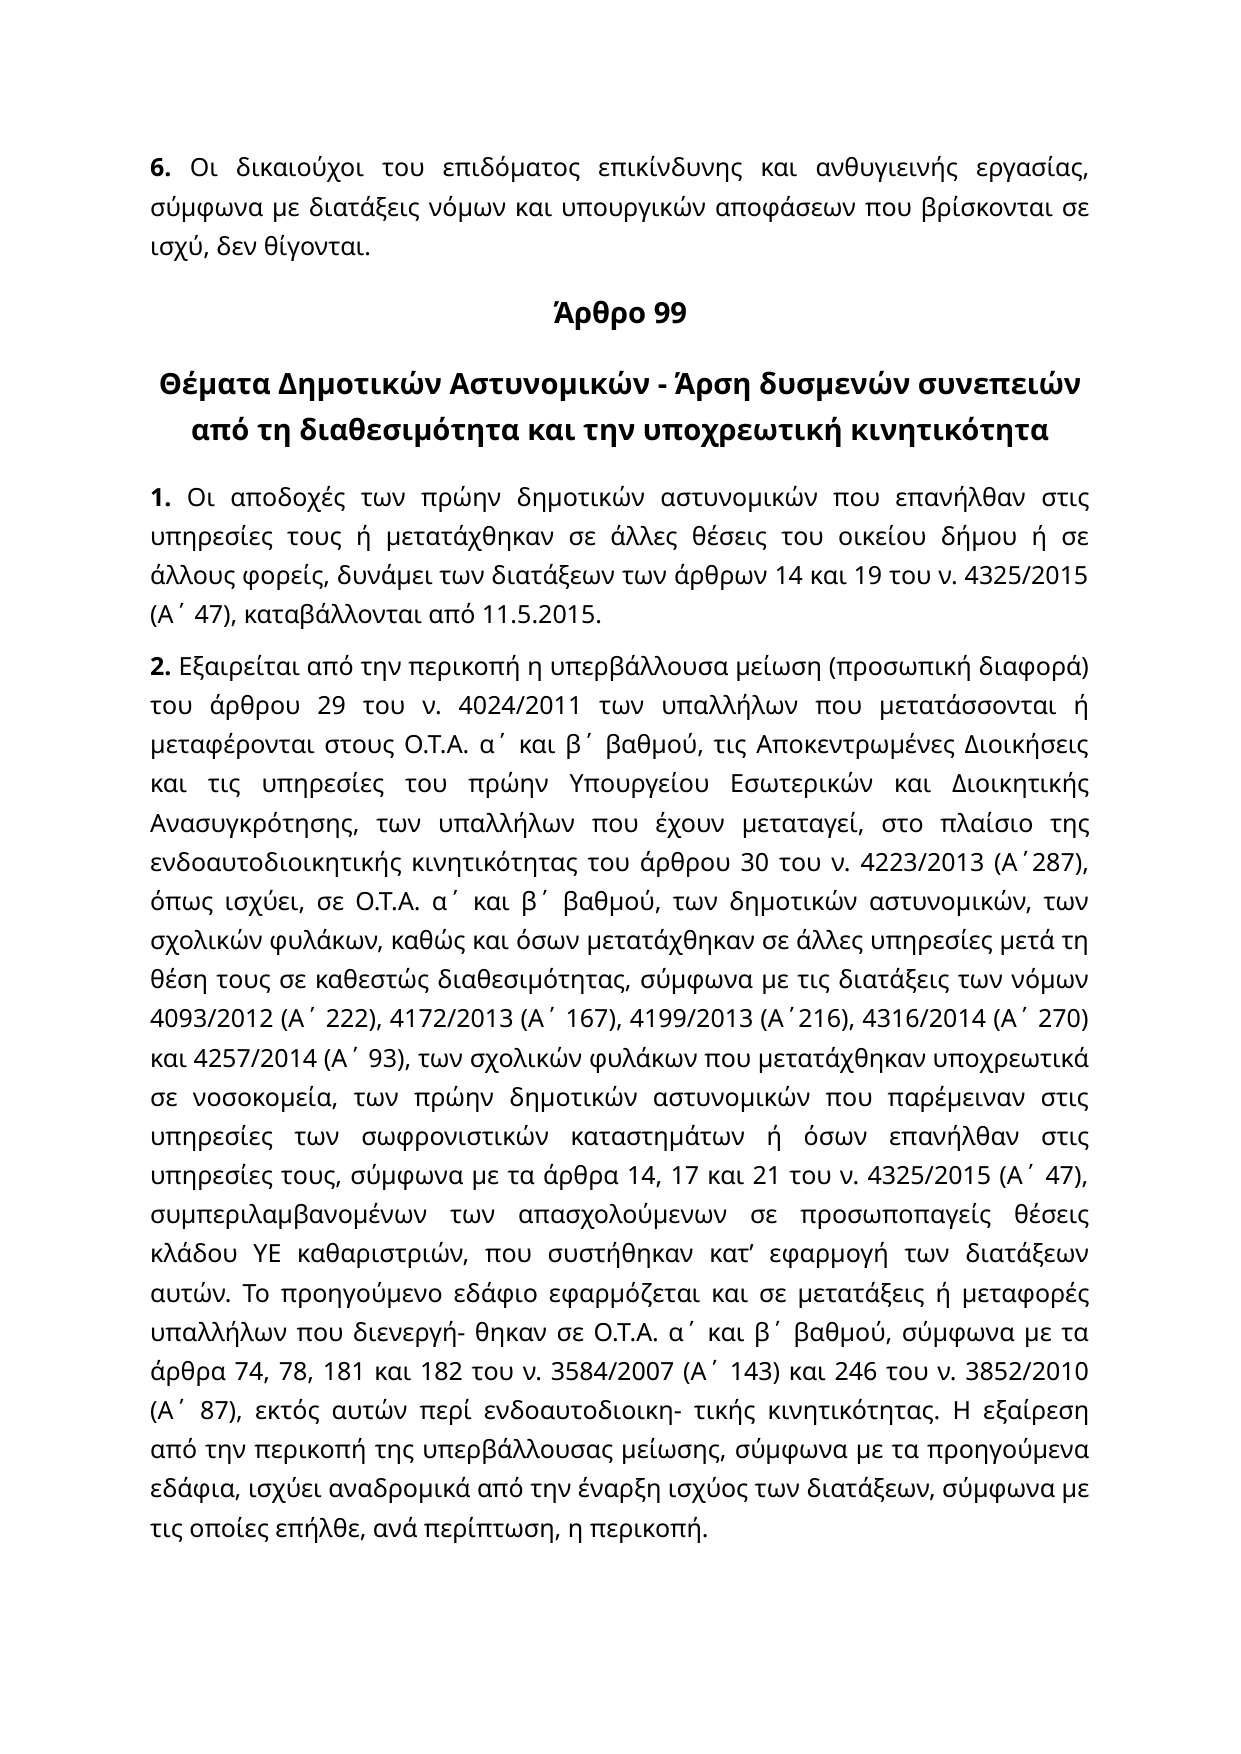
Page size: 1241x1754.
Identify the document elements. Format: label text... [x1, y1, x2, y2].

text 2. Εξαιρείται από την περικοπή η υπερβάλλουσα μείωση (προσωπική διαφορά) του άρθρου 29 του ν. 4024/2011 των υπαλλήλων που μετατάσσονται ή μεταφέρονται στους Ο.Τ.Α. α΄ και β΄ βαθμού, τις Αποκεντρωμένες Διοικήσεις και τις υπηρεσίες του πρώην Υπουργείου Εσωτερικών και Διοικητικής Ανασυγκρότησης, των υπαλλήλων που έχουν μεταταγεί, στο πλαίσιο της ενδοαυτοδιοικητικής κινητικότητας του άρθρου 30 του ν. 4223/2013 (Α΄287), όπως ισχύει, σε Ο.Τ.Α. α΄ και β΄ βαθμού, των δημοτικών αστυνομικών, των σχολικών φυλάκων, καθώς και όσων μετατάχθηκαν σε άλλες υπηρεσίες μετά τη θέση τους σε καθεστώς διαθεσιμότητας, σύμφωνα με τις διατάξεις των νόμων 4093/2012 (Α΄ 222), 4172/2013 (Α΄ 167), 4199/2013 (Α΄216), 4316/2014 (Α΄ 270) και 4257/2014 (Α΄ 93), των σχολικών φυλάκων που μετατάχθηκαν υποχρεωτικά σε νοσοκομεία, των πρώην δημοτικών αστυνομικών που παρέμειναν στις υπηρεσίες των σωφρονιστικών καταστημάτων ή όσων επανήλθαν στις υπηρεσίες τους, σύμφωνα με τα άρθρα 14, 17 και 21 του ν. 4325/2015 (Α΄ 47), συμπεριλαμβανομένων των απασχολούμενων σε προσωποπαγείς θέσεις κλάδου ΥΕ καθαριστριών, που συστήθηκαν κατ’ εφαρμογή των διατάξεων αυτών. Το προηγούμενο εδάφιο εφαρμόζεται και σε μετατάξεις ή μεταφορές υπαλλήλων που διενεργή- θηκαν σε Ο.Τ.Α. α΄ και β΄ βαθμού, σύμφωνα με τα άρθρα 74, 78, 181 και 182 του ν. 3584/2007 (Α΄ 143) και 246 του ν. 3852/2010 (Α΄ 87), εκτός αυτών περί ενδοαυτοδιοικη- τικής κινητικότητας. Η εξαίρεση από την περικοπή της υπερβάλλουσας μείωσης, σύμφωνα με τα προηγούμενα εδάφια, ισχύει αναδρομικά από την έναρξη ισχύος των διατάξεων, σύμφωνα με τις οποίες επήλθε, ανά περίπτωση, η περικοπή. [150, 648, 1090, 1544]
subtitle Θέματα Δημοτικών Αστυνομικών - Άρση δυσμενών συνεπειών από τη διαθεσιμότητα και την υποχρεωτική κινητικότητα [150, 363, 1090, 448]
text 6. Οι δικαιούχοι του επιδόματος επικίνδυνης και ανθυγιεινής εργασίας, σύμφωνα με διατάξεις νόμων και υπουργικών αποφάσεων που βρίσκονται σε ισχύ, δεν θίγονται. [150, 150, 1090, 262]
subtitle Άρθρο 99 [150, 292, 1090, 332]
text 1. Οι αποδοχές των πρώην δημοτικών αστυνομικών που επανήλθαν στις υπηρεσίες τους ή μετατάχθηκαν σε άλλες θέσεις του οικείου δήμου ή σε άλλους φορείς, δυνάμει των διατάξεων των άρθρων 14 και 19 του ν. 4325/2015 (Α΄ 47), καταβάλλονται από 11.5.2015. [150, 479, 1090, 631]
